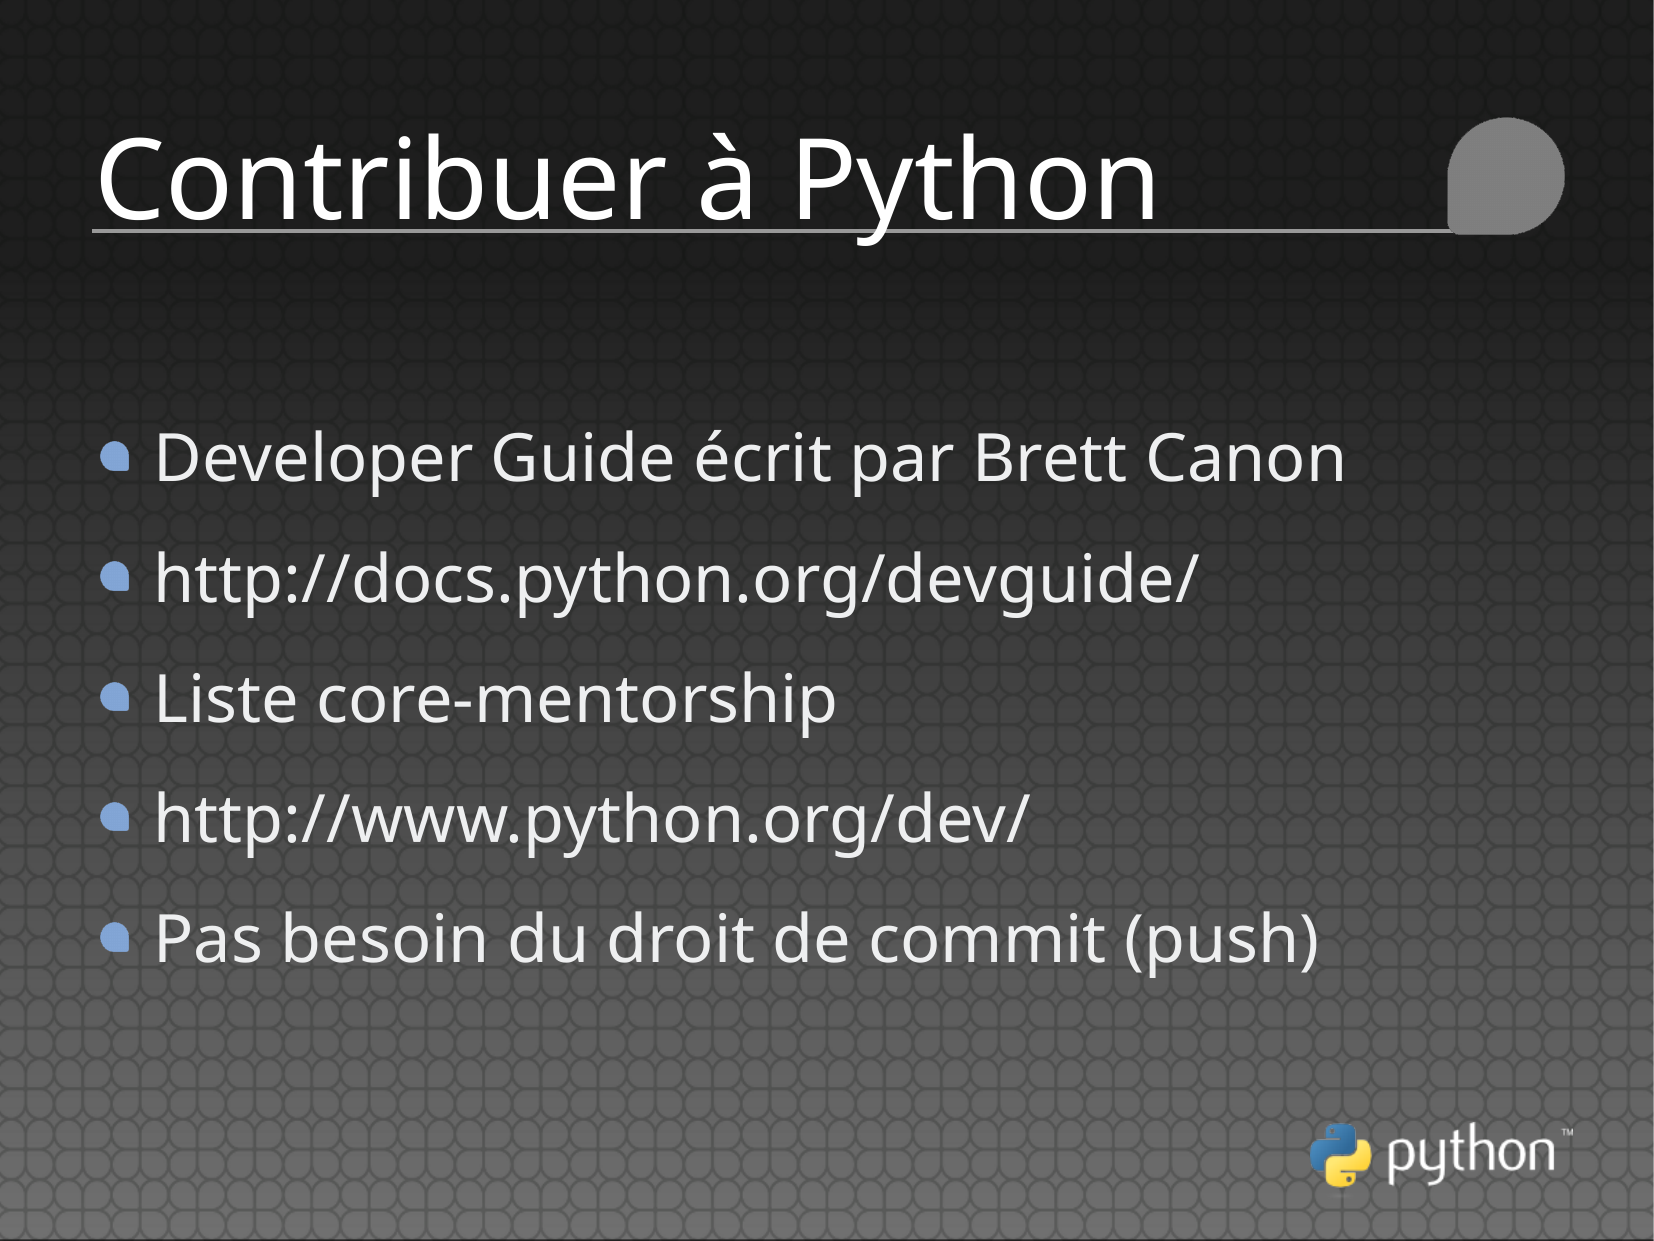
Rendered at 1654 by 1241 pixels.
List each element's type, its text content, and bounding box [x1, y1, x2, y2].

list Developer Guide écrit par Brett Canon http://docs.python.org/devguide/ Liste core-mentorship http://www.python.org/dev/ Pas besoin du droit de commit (push) [82, 290, 1571, 1094]
title Contribuer à Python [94, 100, 1426, 251]
picture [0, 0, 1654, 1241]
